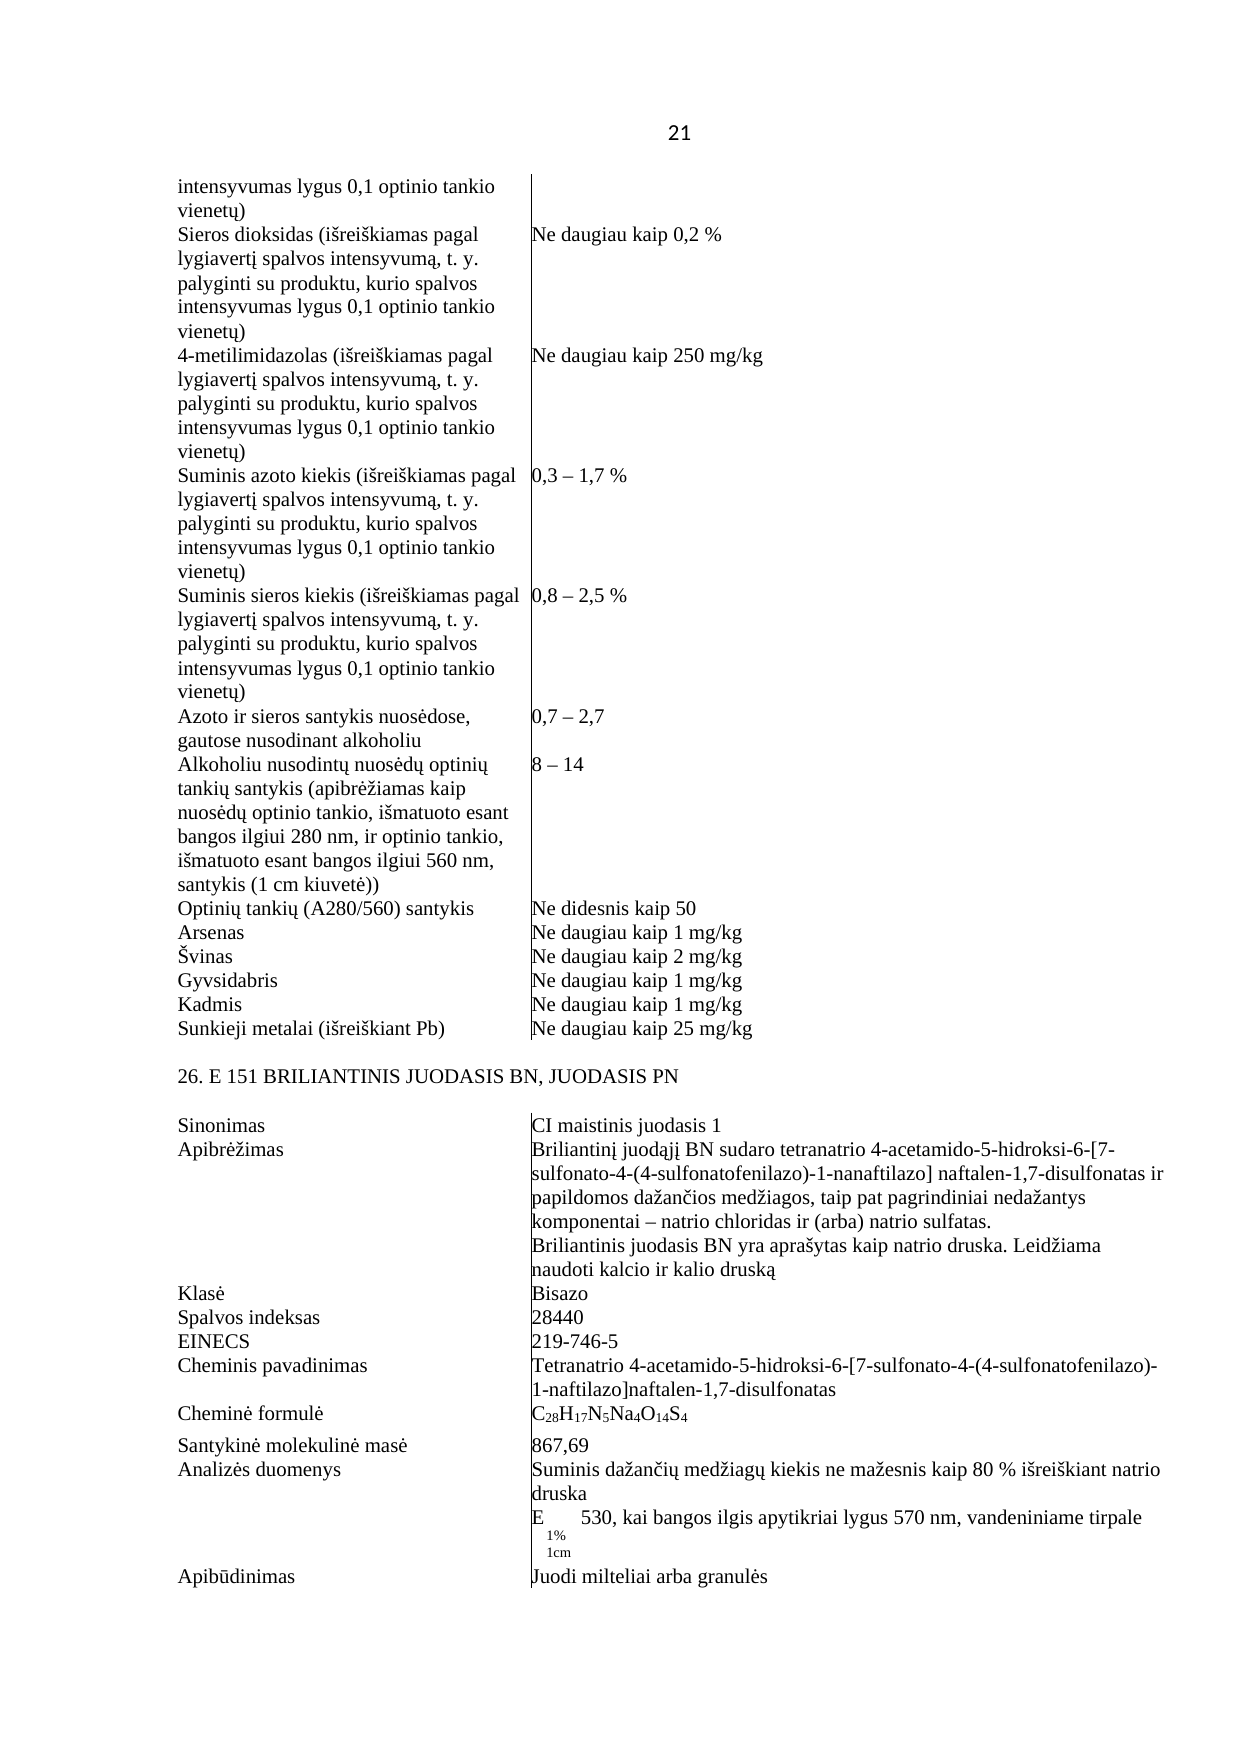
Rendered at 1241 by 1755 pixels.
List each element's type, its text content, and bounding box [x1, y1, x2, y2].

table_cell [1166, 343, 1181, 463]
table_cell Gyvsidabris [177, 968, 531, 992]
table_cell Ne didesnis kaip 50 [532, 896, 1166, 920]
table_cell 26. E 151 BRILIANTINIS JUODASIS BN, JUODASIS PN [177, 1040, 1166, 1113]
table_cell Klasė [177, 1281, 531, 1305]
table_cell Ne daugiau kaip 2 mg/kg [532, 944, 1166, 968]
table_cell 867,69 [532, 1433, 1166, 1457]
table_cell Ne daugiau kaip 0,2 % [532, 222, 1166, 343]
table_cell Švinas [177, 944, 531, 968]
table_cell [1166, 583, 1181, 703]
table_cell Sunkieji metalai (išreiškiant Pb) [177, 1016, 531, 1040]
table_cell Tetranatrio 4-acetamido-5-hidroksi-6-[7-sulfonato-4-(4-sulfonatofenilazo)-1-naftilazo]naftalen-1,7-disulfonatas [532, 1353, 1166, 1401]
table_cell Cheminis pavadinimas [177, 1353, 531, 1401]
table_cell Briliantinį juodąjį BN sudaro tetranatrio 4-acetamido-5-hidroksi-6-[7-sulfonato-4-(4-sulfonatofenilazo)-1-nanaftilazo] naftalen-1,7-disulfonatas ir papildomos dažančios medžiagos, taip pat pagrindiniai nedažantys komponentai – natrio chloridas ir (arba) natrio sulfatas. Briliantinis juodasis BN yra aprašytas kaip natrio druska. Leidžiama naudoti kalcio ir kalio druską [532, 1137, 1166, 1281]
table_cell 219-746-5 [532, 1329, 1166, 1353]
table_cell [1166, 1137, 1181, 1281]
table_cell [1166, 174, 1181, 222]
table_cell Spalvos indeksas [177, 1305, 531, 1329]
table_cell Ne daugiau kaip 1 mg/kg [532, 920, 1166, 944]
table_cell Sieros dioksidas (išreiškiamas pagal lygiavertį spalvos intensyvumą, t. y. palyginti su produktu, kurio spalvos intensyvumas lygus 0,1 optinio tankio vienetų) [177, 222, 531, 343]
table_cell [1166, 1353, 1181, 1401]
table_cell Arsenas [177, 920, 531, 944]
table_cell Juodi milteliai arba granulės [532, 1564, 1166, 1588]
table_cell Bisazo [532, 1281, 1166, 1305]
table_cell EINECS [177, 1329, 531, 1353]
table_cell Kadmis [177, 992, 531, 1016]
table_cell [1166, 1329, 1181, 1353]
table_cell [1166, 1305, 1181, 1329]
table_cell [1166, 992, 1181, 1016]
table_cell Ne daugiau kaip 1 mg/kg [532, 992, 1166, 1016]
table_cell 4-metilimidazolas (išreiškiamas pagal lygiavertį spalvos intensyvumą, t. y. palyginti su produktu, kurio spalvos intensyvumas lygus 0,1 optinio tankio vienetų) [177, 343, 531, 463]
table_cell 0,3 – 1,7 % [532, 463, 1166, 583]
table_cell [1166, 896, 1181, 920]
table_cell 8 – 14 [532, 752, 1166, 896]
table_cell [1166, 1433, 1181, 1457]
table_cell [1166, 920, 1181, 944]
table_cell [1166, 752, 1181, 896]
table_cell [1166, 944, 1181, 968]
table_cell Suminis sieros kiekis (išreiškiamas pagal lygiavertį spalvos intensyvumą, t. y. palyginti su produktu, kurio spalvos intensyvumas lygus 0,1 optinio tankio vienetų) [177, 583, 531, 703]
table_cell 28440 [532, 1305, 1166, 1329]
table_cell Cheminė formulė [177, 1401, 531, 1433]
table_cell 0,8 – 2,5 % [532, 583, 1166, 703]
table_cell [1166, 222, 1181, 343]
table_cell Sinonimas [177, 1113, 531, 1137]
table_cell [1166, 1401, 1181, 1433]
table_cell [532, 174, 1166, 222]
table_cell Apibrėžimas [177, 1137, 531, 1281]
table_cell Ne daugiau kaip 250 mg/kg [532, 343, 1166, 463]
table_cell Santykinė molekulinė masė [177, 1433, 531, 1457]
table_cell [1166, 1040, 1181, 1113]
table_cell Apibūdinimas [177, 1564, 531, 1588]
table_cell Analizės duomenys [177, 1457, 531, 1563]
table_cell Ne daugiau kaip 1 mg/kg [532, 968, 1166, 992]
table_cell C28H17N5Na4O14S4 [532, 1401, 1166, 1433]
table_cell 0,7 – 2,7 [532, 704, 1166, 752]
table_cell [1166, 1505, 1181, 1563]
table_cell Suminis dažančių medžiagų kiekis ne mažesnis kaip 80 % išreiškiant natrio druska [532, 1457, 1166, 1505]
table_cell [1166, 1457, 1181, 1505]
table_cell Ne daugiau kaip 25 mg/kg [532, 1016, 1166, 1040]
table_cell [1166, 968, 1181, 992]
table_cell Azoto ir sieros santykis nuosėdose, gautose nusodinant alkoholiu [177, 704, 531, 752]
table_cell E 530, kai bangos ilgis apytikriai lygus 570 nm, vandeniniame tirpale [532, 1505, 1166, 1563]
table_cell intensyvumas lygus 0,1 optinio tankio vienetų) [177, 174, 531, 222]
table_cell [1166, 1281, 1181, 1305]
table_cell CI maistinis juodasis 1 [532, 1113, 1166, 1137]
table_cell Suminis azoto kiekis (išreiškiamas pagal lygiavertį spalvos intensyvumą, t. y. palyginti su produktu, kurio spalvos intensyvumas lygus 0,1 optinio tankio vienetų) [177, 463, 531, 583]
table_cell Alkoholiu nusodintų nuosėdų optinių tankių santykis (apibrėžiamas kaip nuosėdų optinio tankio, išmatuoto esant bangos ilgiui 280 nm, ir optinio tankio, išmatuoto esant bangos ilgiui 560 nm, santykis (1 cm kiuvetė)) [177, 752, 531, 896]
table_cell [1166, 1564, 1181, 1588]
table_cell Optinių tankių (A280/560) santykis [177, 896, 531, 920]
table_cell [1166, 1113, 1181, 1137]
table_cell [1166, 1016, 1181, 1040]
table_cell [1166, 704, 1181, 752]
table_cell [1166, 463, 1181, 583]
